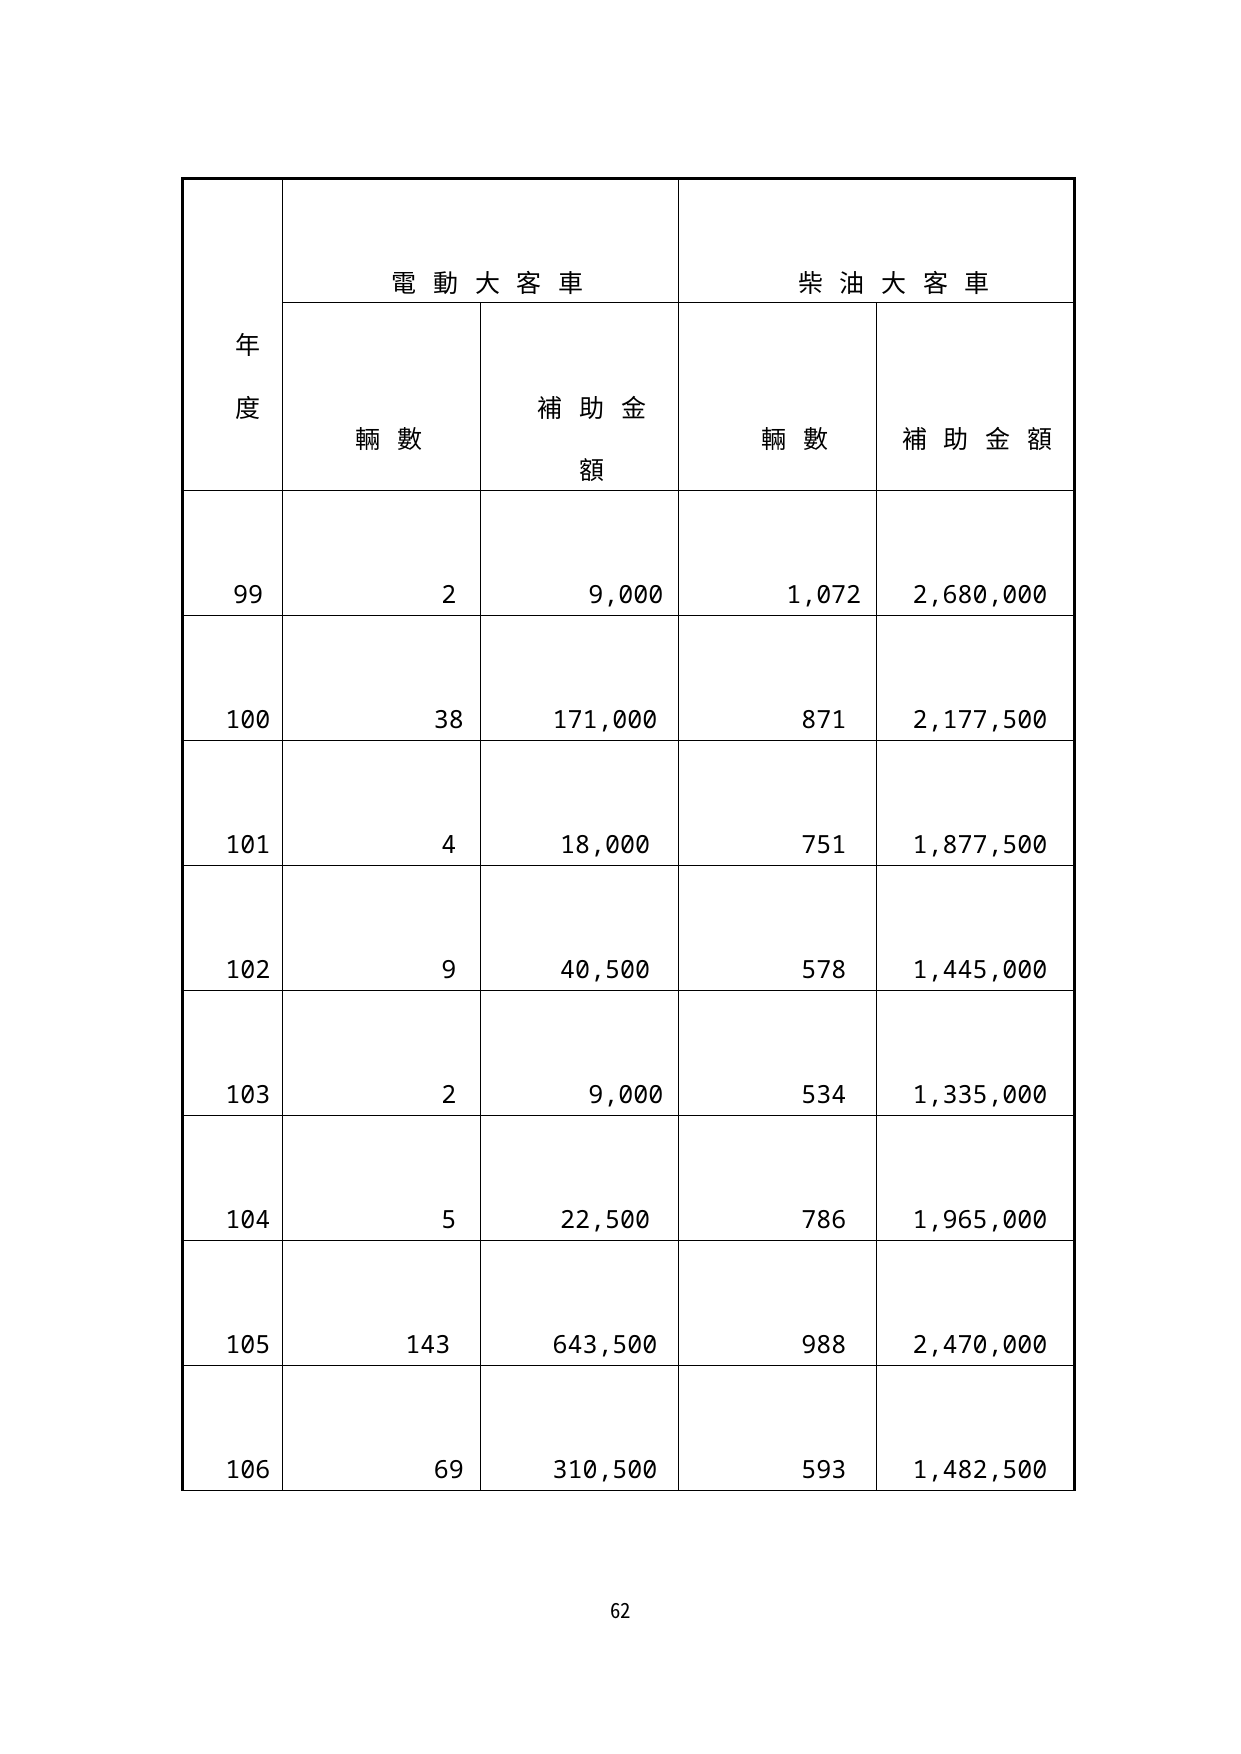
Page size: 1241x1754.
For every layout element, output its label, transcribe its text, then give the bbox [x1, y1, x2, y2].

table_cell 1,965,000 [877, 1116, 1073, 1240]
table_cell 106 [184, 1366, 282, 1490]
table_cell 69 [283, 1366, 480, 1490]
table_cell 18,000 [481, 741, 678, 865]
table_cell 輛數 [283, 303, 480, 490]
table_cell 102 [184, 866, 282, 990]
table_cell 100 [184, 616, 282, 740]
table_cell 2,680,000 [877, 491, 1073, 615]
table_cell 578 [679, 866, 876, 990]
table_cell 593 [679, 1366, 876, 1490]
table_cell 751 [679, 741, 876, 865]
table_cell 103 [184, 991, 282, 1115]
table_cell 1,877,500 [877, 741, 1073, 865]
table_cell 988 [679, 1241, 876, 1365]
table_cell 補助金額 [877, 303, 1073, 490]
table_cell 2 [283, 491, 480, 615]
table_cell 2,177,500 [877, 616, 1073, 740]
table_cell 38 [283, 616, 480, 740]
table_cell 9,000 [481, 491, 678, 615]
table_cell 310,500 [481, 1366, 678, 1490]
table_cell 22,500 [481, 1116, 678, 1240]
table_cell 1,072 [679, 491, 876, 615]
table_header 年度 [184, 180, 282, 490]
table_cell 輛數 [679, 303, 876, 490]
table_cell 101 [184, 741, 282, 865]
table_cell 99 [184, 491, 282, 615]
table_cell 補助金額 [481, 303, 678, 490]
table_cell 534 [679, 991, 876, 1115]
table_cell 9,000 [481, 991, 678, 1115]
table_cell 643,500 [481, 1241, 678, 1365]
table_cell 143 [283, 1241, 480, 1365]
table_header 柴油大客車 [679, 180, 1073, 302]
table_cell 105 [184, 1241, 282, 1365]
table_cell 104 [184, 1116, 282, 1240]
table_header 電動大客車 [283, 180, 678, 302]
table_cell 5 [283, 1116, 480, 1240]
table_cell 2,470,000 [877, 1241, 1073, 1365]
table_cell 1,482,500 [877, 1366, 1073, 1490]
table_cell 4 [283, 741, 480, 865]
table_cell 40,500 [481, 866, 678, 990]
table_cell 2 [283, 991, 480, 1115]
table_cell 1,445,000 [877, 866, 1073, 990]
table_cell 1,335,000 [877, 991, 1073, 1115]
table_cell 171,000 [481, 616, 678, 740]
table_cell 9 [283, 866, 480, 990]
table_cell 871 [679, 616, 876, 740]
table_cell 786 [679, 1116, 876, 1240]
